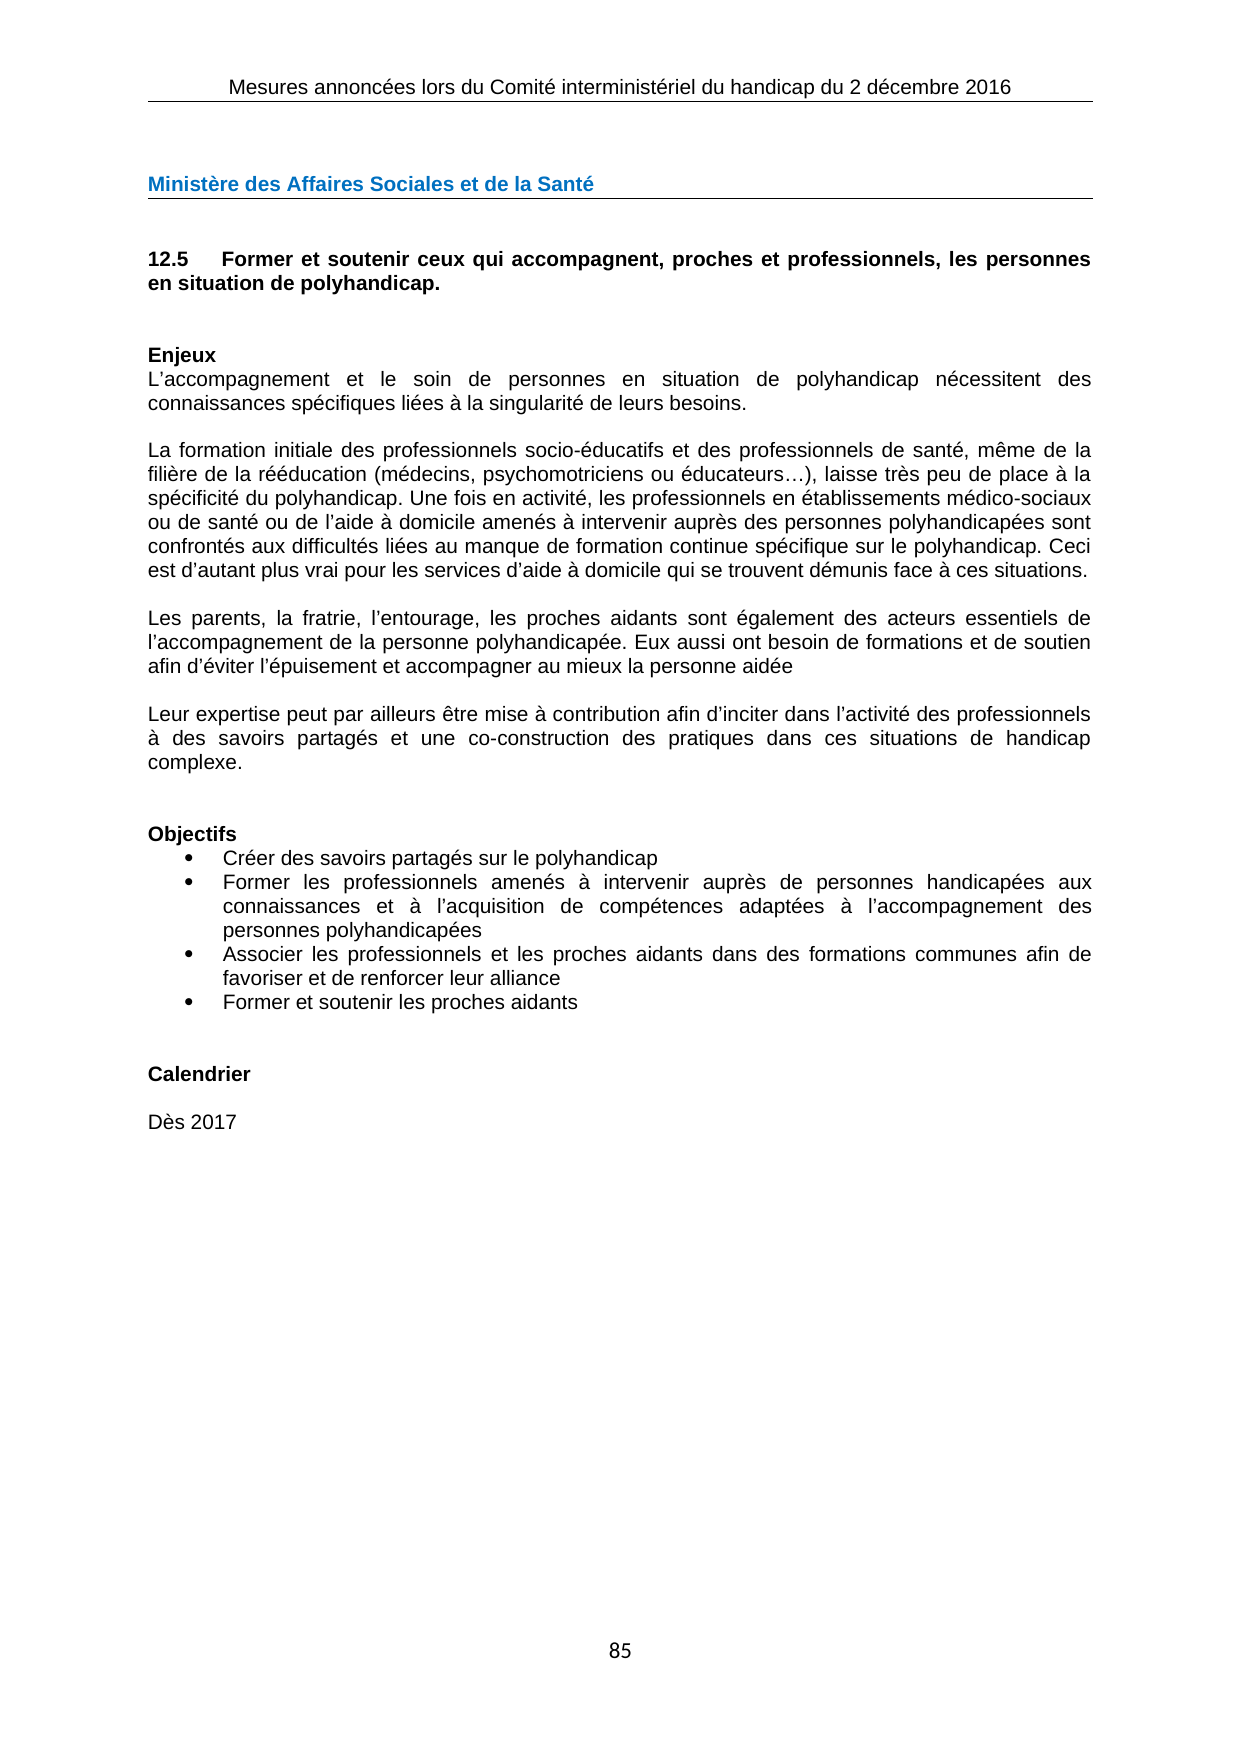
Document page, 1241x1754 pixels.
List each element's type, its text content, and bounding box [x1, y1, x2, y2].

list Créer des savoirs partagés sur le polyhandicap [185, 846, 1093, 870]
list Former les professionnels amenés à intervenir auprès de personnes handicapées aux connaissances et à l’acquisition de compétences adaptées à l’accompagnement des personnes polyhandicapées [185, 870, 1093, 942]
text Enjeux [148, 342, 1093, 366]
text Ministère des Affaires Sociales et de la Santé [148, 172, 1093, 198]
text Calendrier [148, 1062, 1093, 1086]
text Les parents, la fratrie, l’entourage, les proches aidants sont également des acteurs essentiels de l’accompagnement de la personne polyhandicapée. Eux aussi ont besoin de formations et de soutien afin d’éviter l’épuisement et accompagner au mieux la personne aidée [148, 606, 1093, 678]
list Associer les professionnels et les proches aidants dans des formations communes afin de favoriser et de renforcer leur alliance [185, 942, 1093, 990]
text Dès 2017 [148, 1110, 1093, 1134]
list Former et soutenir les proches aidants [185, 990, 1093, 1014]
text La formation initiale des professionnels socio-éducatifs et des professionnels de santé, même de la filière de la rééducation (médecins, psychomotriciens ou éducateurs…), laisse très peu de place à la spécificité du polyhandicap. Une fois en activité, les professionnels en établissements médico-sociaux ou de santé ou de l’aide à domicile amenés à intervenir auprès des personnes polyhandicapées sont confrontés aux difficultés liées au manque de formation continue spécifique sur le polyhandicap. Ceci est d’autant plus vrai pour les services d’aide à domicile qui se trouvent démunis face à ces situations. [148, 438, 1093, 582]
text Objectifs [148, 822, 1093, 846]
text Leur expertise peut par ailleurs être mise à contribution afin d’inciter dans l’activité des professionnels à des savoirs partagés et une co-construction des pratiques dans ces situations de handicap complexe. [148, 702, 1093, 774]
text 12.5 Former et soutenir ceux qui accompagnent, proches et professionnels, les personnes en situation de polyhandicap. [148, 247, 1093, 294]
text L’accompagnement et le soin de personnes en situation de polyhandicap nécessitent des connaissances spécifiques liées à la singularité de leurs besoins. [148, 366, 1093, 414]
